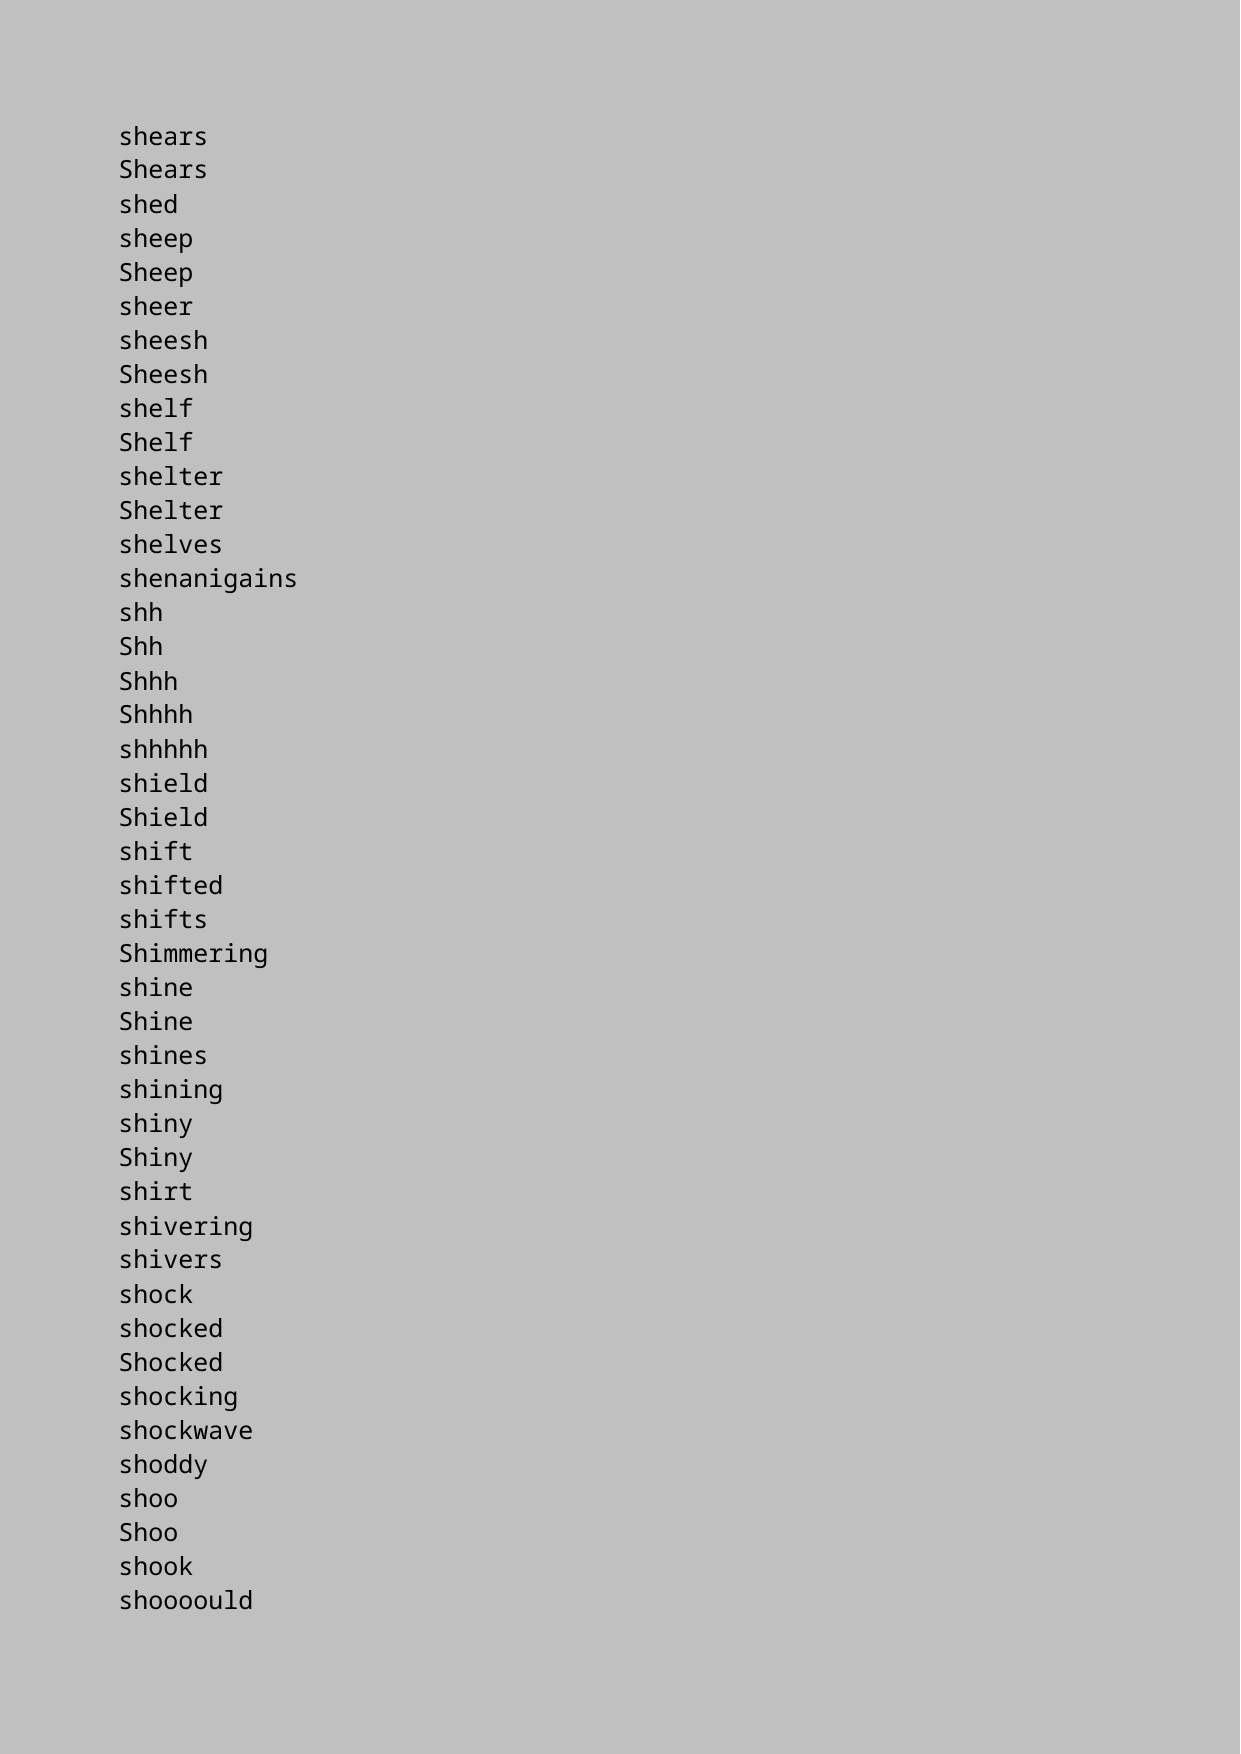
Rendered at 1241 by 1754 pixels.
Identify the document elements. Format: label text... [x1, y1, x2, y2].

text Shh [118, 629, 1122, 663]
text Shoo [118, 1515, 1122, 1549]
text Shimmering [118, 936, 1122, 970]
text shifts [118, 902, 1122, 936]
text shelves [118, 527, 1122, 561]
text shh [118, 595, 1122, 629]
text shirt [118, 1174, 1122, 1208]
text shoooould [118, 1583, 1122, 1617]
text shears [118, 118, 1122, 152]
text Shhh [118, 663, 1122, 697]
text Sheesh [118, 357, 1122, 391]
text shelf [118, 391, 1122, 425]
text Shhhh [118, 697, 1122, 731]
text shiny [118, 1106, 1122, 1140]
text shivering [118, 1208, 1122, 1242]
text Shiny [118, 1140, 1122, 1174]
text Shield [118, 799, 1122, 833]
text Shocked [118, 1344, 1122, 1378]
text shifted [118, 867, 1122, 902]
text sheep [118, 220, 1122, 254]
text shhhhh [118, 731, 1122, 765]
text shocked [118, 1310, 1122, 1344]
text shock [118, 1276, 1122, 1310]
text shining [118, 1072, 1122, 1106]
text shenanigains [118, 561, 1122, 595]
text shook [118, 1549, 1122, 1583]
text shoo [118, 1481, 1122, 1515]
text sheer [118, 288, 1122, 322]
text shines [118, 1038, 1122, 1072]
text Shelter [118, 493, 1122, 527]
text shed [118, 186, 1122, 220]
text shoddy [118, 1447, 1122, 1481]
text shine [118, 970, 1122, 1004]
text shockwave [118, 1412, 1122, 1447]
text Sheep [118, 254, 1122, 288]
text sheesh [118, 322, 1122, 357]
text Shelf [118, 425, 1122, 459]
text shocking [118, 1378, 1122, 1412]
text shield [118, 765, 1122, 799]
text Shine [118, 1004, 1122, 1038]
text shelter [118, 459, 1122, 493]
text shivers [118, 1242, 1122, 1276]
text shift [118, 833, 1122, 867]
text Shears [118, 152, 1122, 186]
